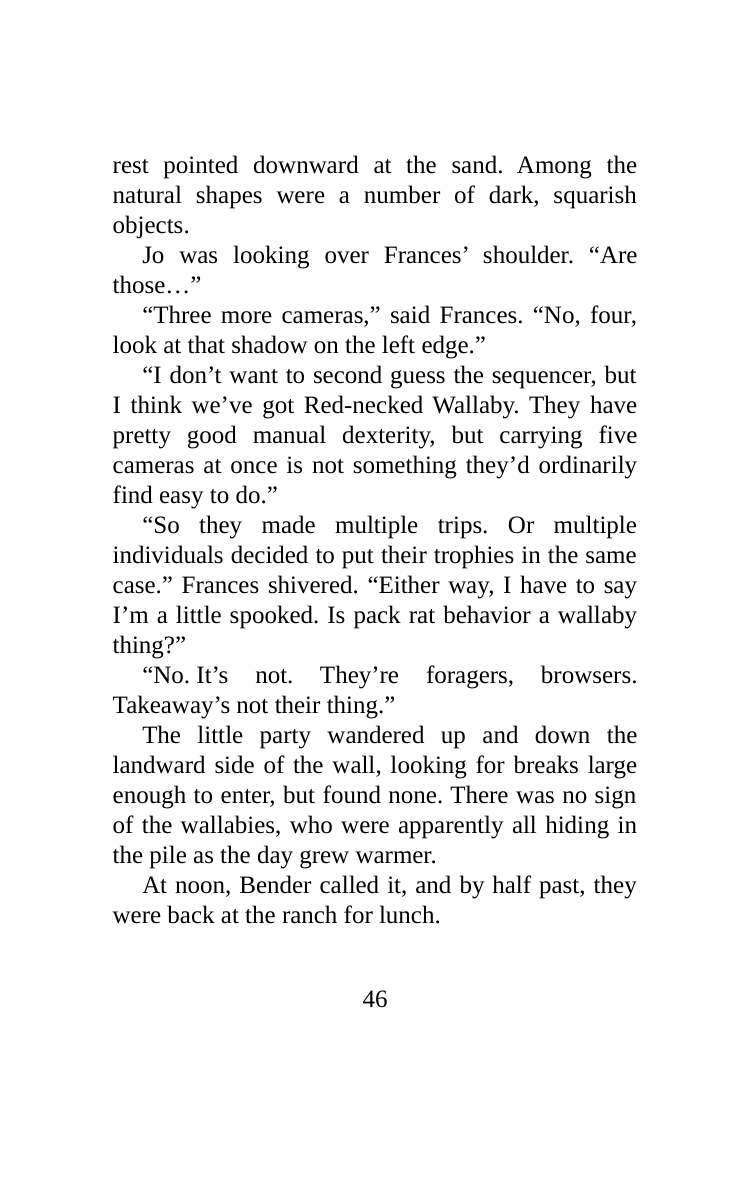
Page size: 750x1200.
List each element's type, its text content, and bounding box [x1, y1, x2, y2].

text The little party wandered up and down the landward side of the wall, looking for breaks large enough to enter, but found none. There was no sign of the wallabies, who were apparently all hiding in the pile as the day grew warmer. [112, 720, 637, 870]
text rest pointed downward at the sand. Among the natural shapes were a number of dark, squarish objects. [112, 150, 637, 240]
text Jo was looking over Frances’ shoulder. “Are those…” [112, 240, 637, 300]
text At noon, Bender called it, and by half past, they were back at the ranch for lunch. [112, 870, 637, 930]
text “I don’t want to second guess the sequencer, but I think we’ve got Red-necked Wallaby. They have pretty good manual dexterity, but carrying five cameras at once is not something they’d ordinarily find easy to do.” [112, 360, 637, 510]
text “Three more cameras,” said Frances. “No, four, look at that shadow on the left edge.” [112, 300, 637, 360]
text “No. It’s not. They’re foragers, browsers. Takeaway’s not their thing.” [112, 660, 637, 720]
text “So they made multiple trips. Or multiple individuals decided to put their trophies in the same case.” Frances shivered. “Either way, I have to say I’m a little spooked. Is pack rat behavior a wallaby thing?” [112, 510, 637, 660]
